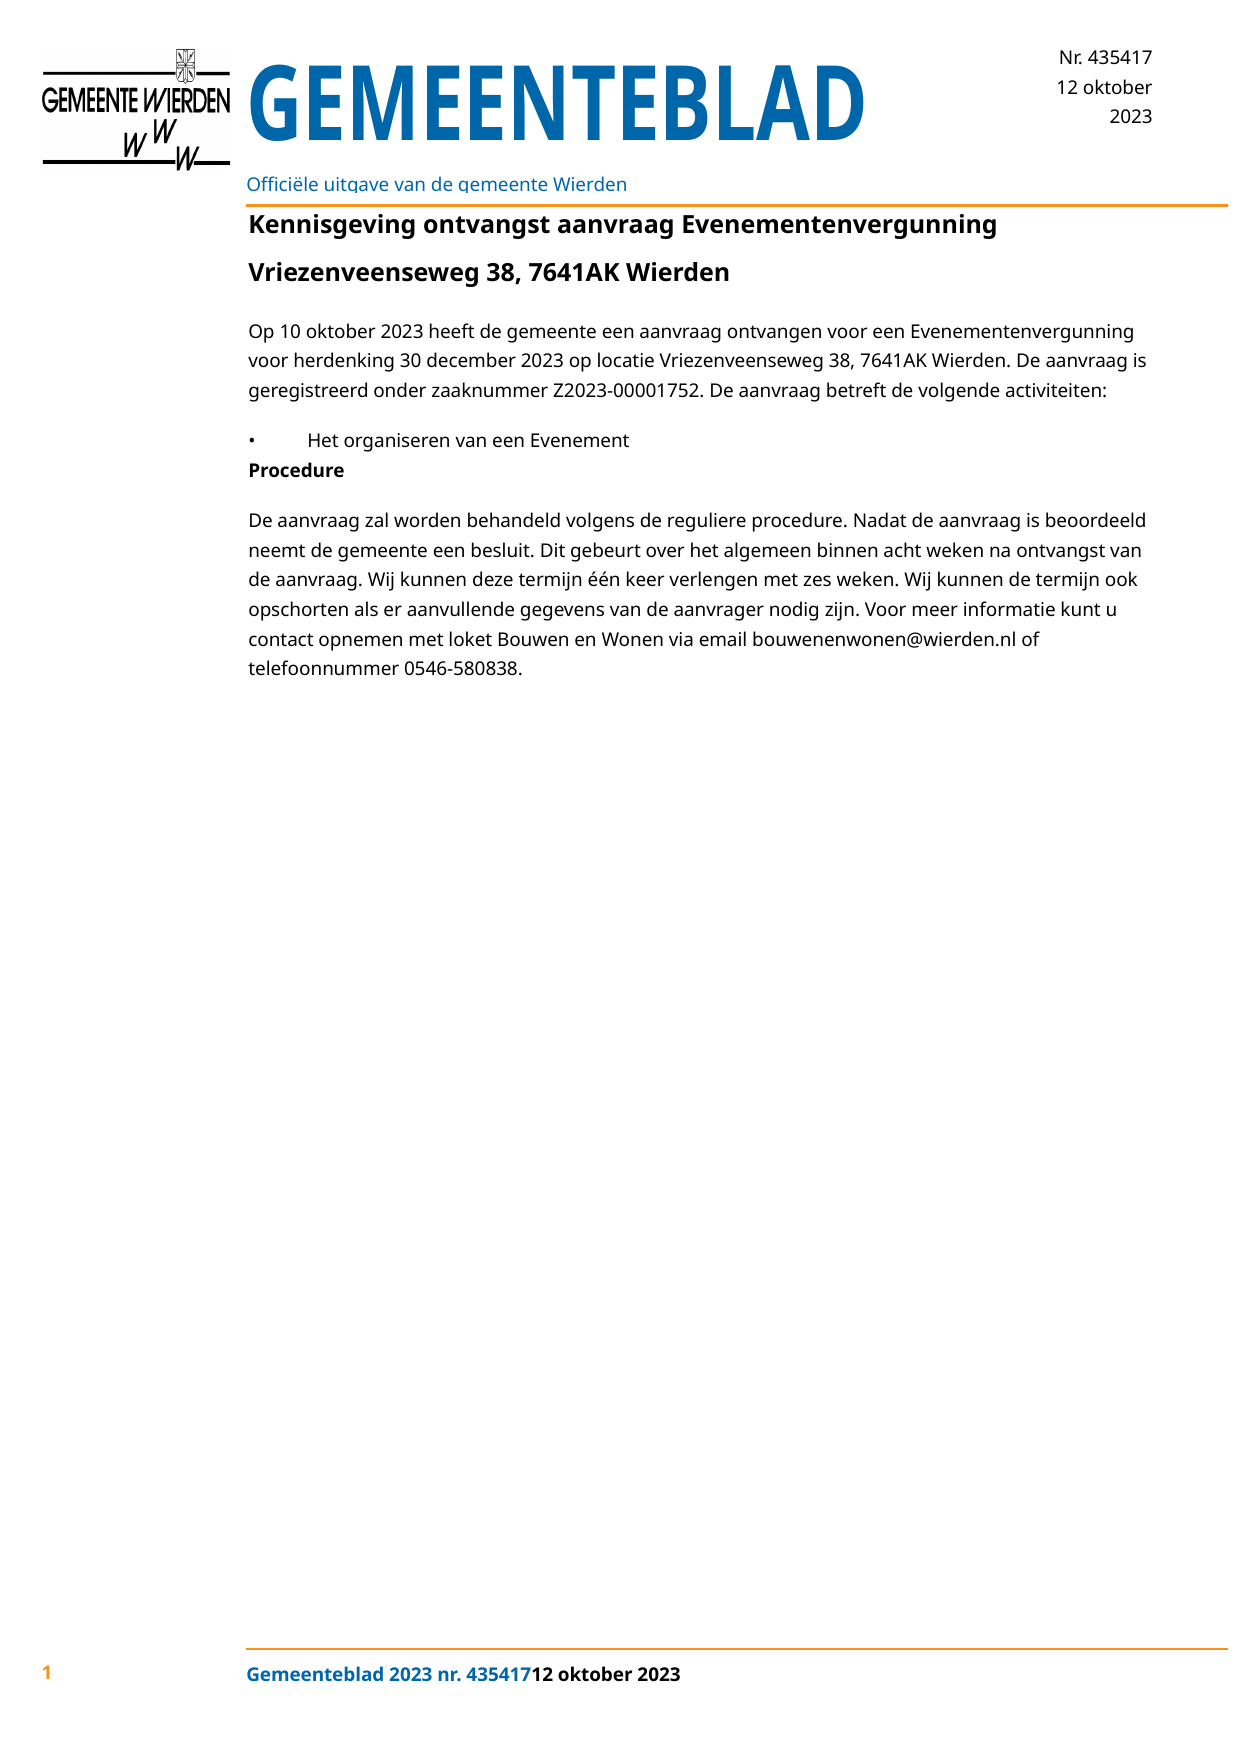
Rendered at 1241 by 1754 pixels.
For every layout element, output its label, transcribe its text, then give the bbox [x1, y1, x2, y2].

text Procedure [248, 457, 1152, 483]
text De aanvraag zal worden behandeld volgens de reguliere procedure. Nadat de aanvraag is beoordeeld neemt de gemeente een besluit. Dit gebeurt over het algemeen binnen acht weken na ontvangst van de aanvraag. Wij kunnen deze termijn één keer verlengen met zes weken. Wij kunnen de termijn ook opschorten als er aanvullende gegevens van de aanvrager nodig zijn. Voor meer informatie kunt u contact opnemen met loket Bouwen en Wonen via email bouwenenwonen@wierden.nl of telefoonnummer 0546-580838. [248, 507, 1152, 681]
text Op 10 oktober 2023 heeft de gemeente een aanvraag ontvangen voor een Evenementenvergunning voor herdenking 30 december 2023 op locatie Vriezenveenseweg 38, 7641AK Wierden. De aanvraag is geregistreerd onder zaaknummer Z2023-00001752. De aanvraag betreft de volgende activiteiten: [248, 318, 1152, 403]
list Het organiseren van een Evenement [248, 427, 1152, 453]
text Kennisgeving ontvangst aanvraag Evenementenvergunning Vriezenveenseweg 38, 7641AK Wierden [248, 207, 1152, 288]
picture [41, 47, 231, 172]
